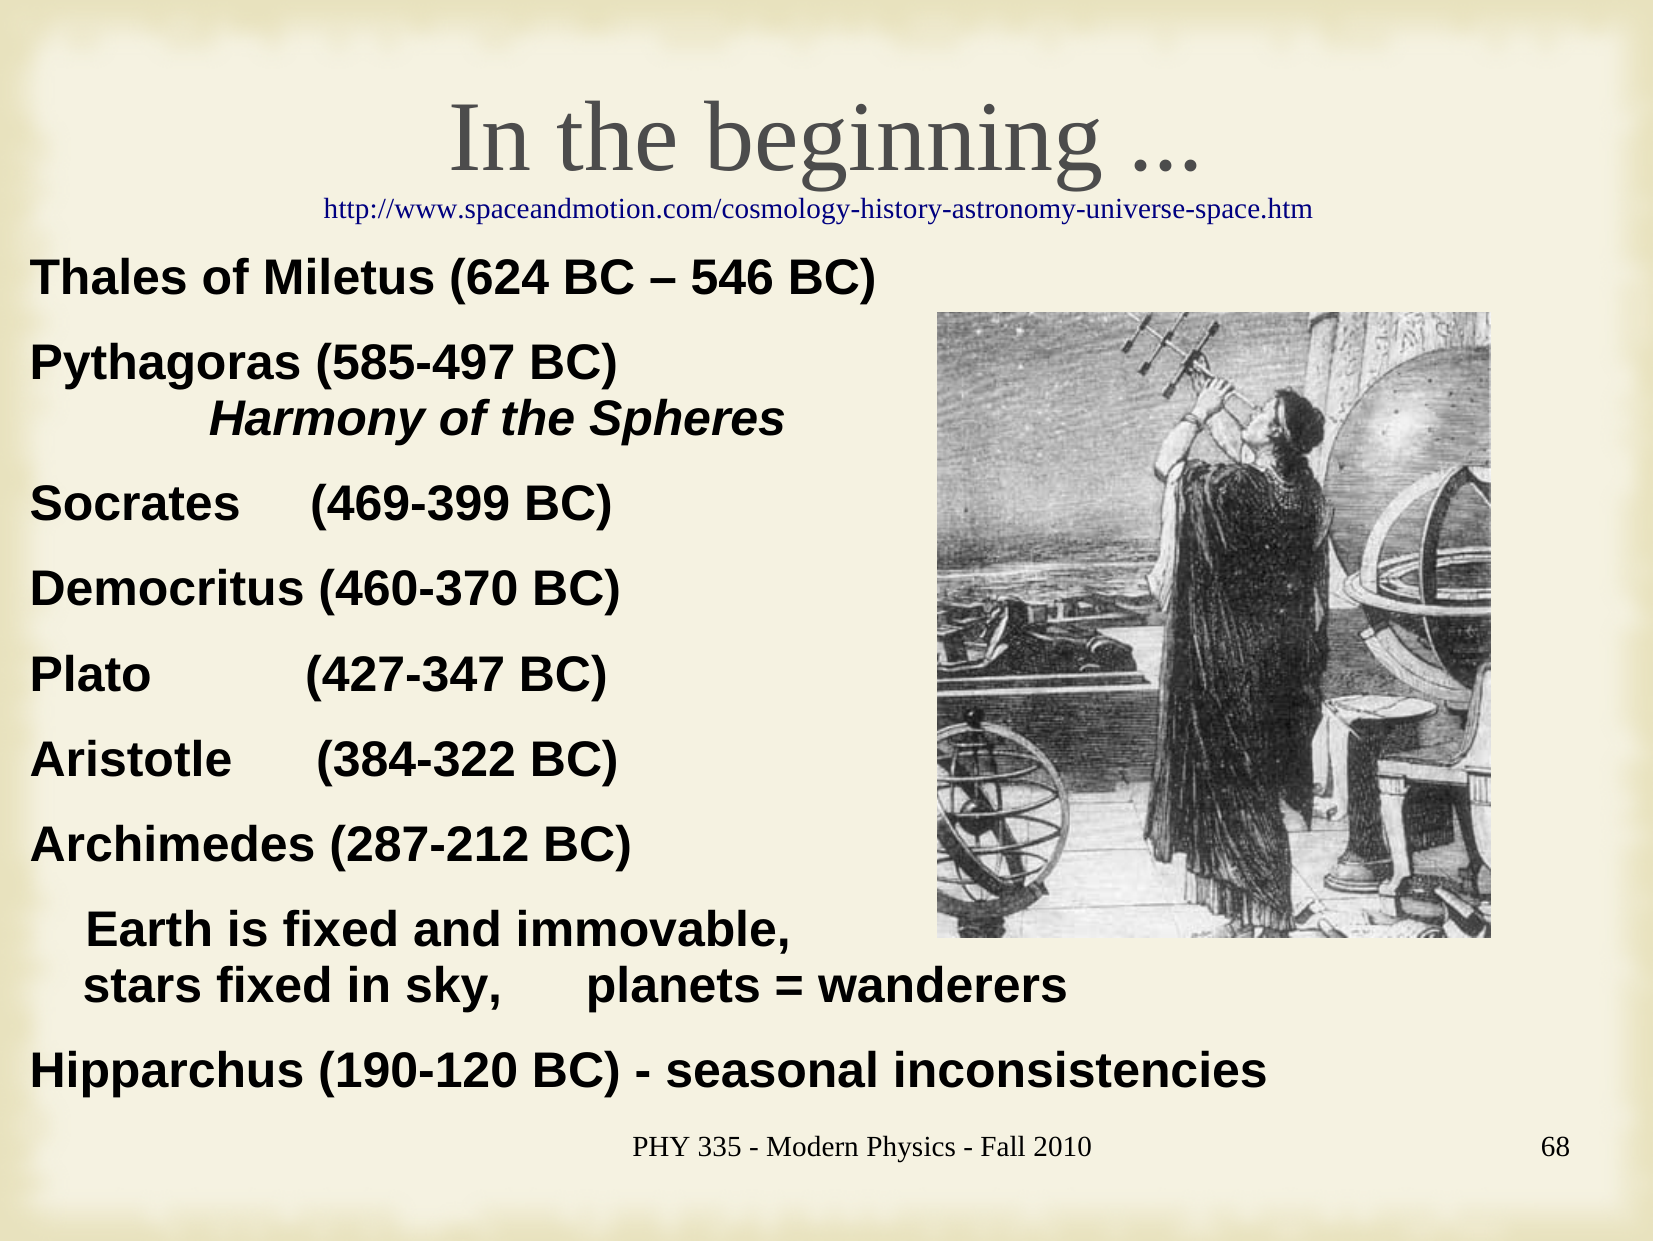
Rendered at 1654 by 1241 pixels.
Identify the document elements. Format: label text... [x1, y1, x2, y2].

list Thales of Miletus (624 BC – 546 BC) Pythagoras (585-497 BC) Harmony of the Spheres Socrates (469-399 BC) Democritus (460-370 BC) Plato (427-347 BC) Aristotle (384-322 BC) Archimedes (287-212 BC) Earth is fixed and immovable, stars fixed in sky, planets = wanderers Hipparchus (190-120 BC) - seasonal inconsistencies [11, 248, 1500, 1113]
picture [0, 0, 1653, 1241]
title In the beginning ... http://www.spaceandmotion.com/cosmology-history-astronomy-universe-space.htm [82, 49, 1571, 257]
